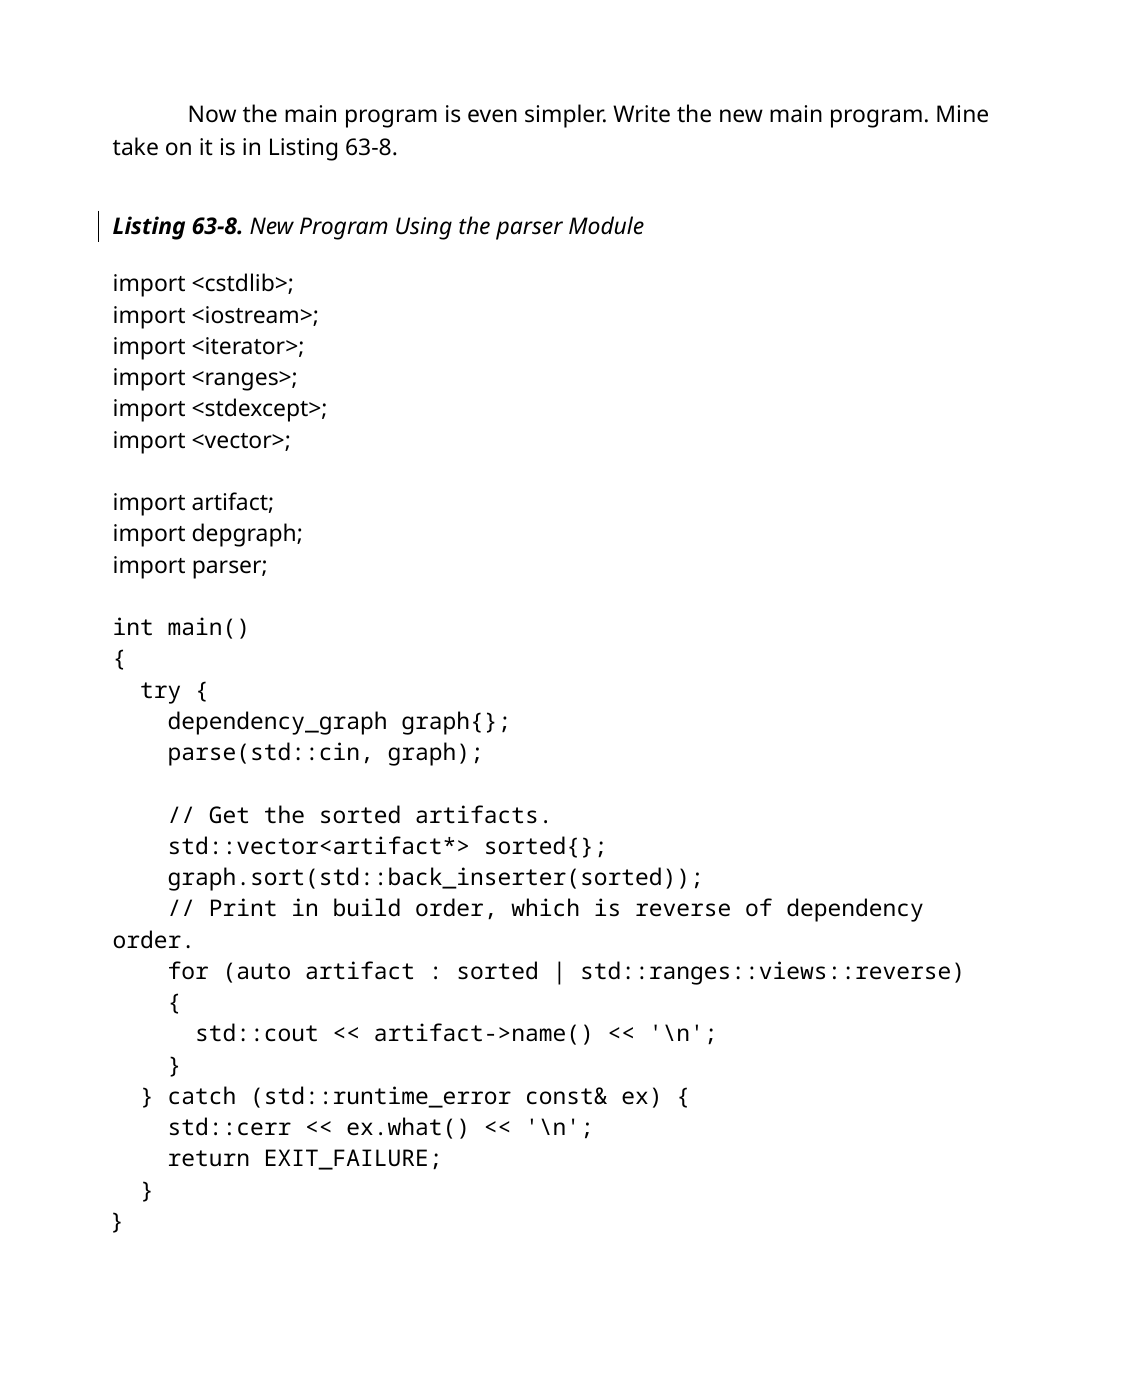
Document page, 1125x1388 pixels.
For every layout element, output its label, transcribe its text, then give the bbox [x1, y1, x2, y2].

text Now the main program is even simpler. Write the new main program. Mine take on it is in Listing 63-8. [112, 96, 1012, 163]
text { [112, 986, 1012, 1017]
text int main() [112, 611, 1012, 642]
text import <vector>; [112, 423, 1012, 455]
text } [112, 1205, 1012, 1236]
text std::cout << artifact->name() << '\n'; [112, 1017, 1012, 1048]
text try { [112, 673, 1012, 705]
text } catch (std::runtime_error const& ex) { [112, 1080, 1012, 1111]
text import <iostream>; [112, 298, 1012, 330]
text import <cstdlib>; [112, 267, 1012, 298]
text import <ranges>; [112, 361, 1012, 392]
text import depgraph; [112, 517, 1012, 548]
text std::vector<artifact*> sorted{}; [112, 830, 1012, 861]
text import parser; [112, 548, 1012, 580]
text Listing 63-8. New Program Using the parser Module [112, 211, 1012, 242]
text { [112, 642, 1012, 673]
text import <iterator>; [112, 330, 1012, 361]
text } [112, 1173, 1012, 1205]
text return EXIT_FAILURE; [112, 1142, 1012, 1173]
text std::cerr << ex.what() << '\n'; [112, 1111, 1012, 1142]
text graph.sort(std::back_inserter(sorted)); [112, 861, 1012, 892]
text import artifact; [112, 486, 1012, 517]
text // Print in build order, which is reverse of dependency order. [112, 892, 1012, 955]
text parse(std::cin, graph); [112, 736, 1012, 767]
text // Get the sorted artifacts. [112, 798, 1012, 830]
text for (auto artifact : sorted | std::ranges::views::reverse) [112, 955, 1012, 986]
text } [112, 1048, 1012, 1080]
text import <stdexcept>; [112, 392, 1012, 423]
text dependency_graph graph{}; [112, 705, 1012, 736]
